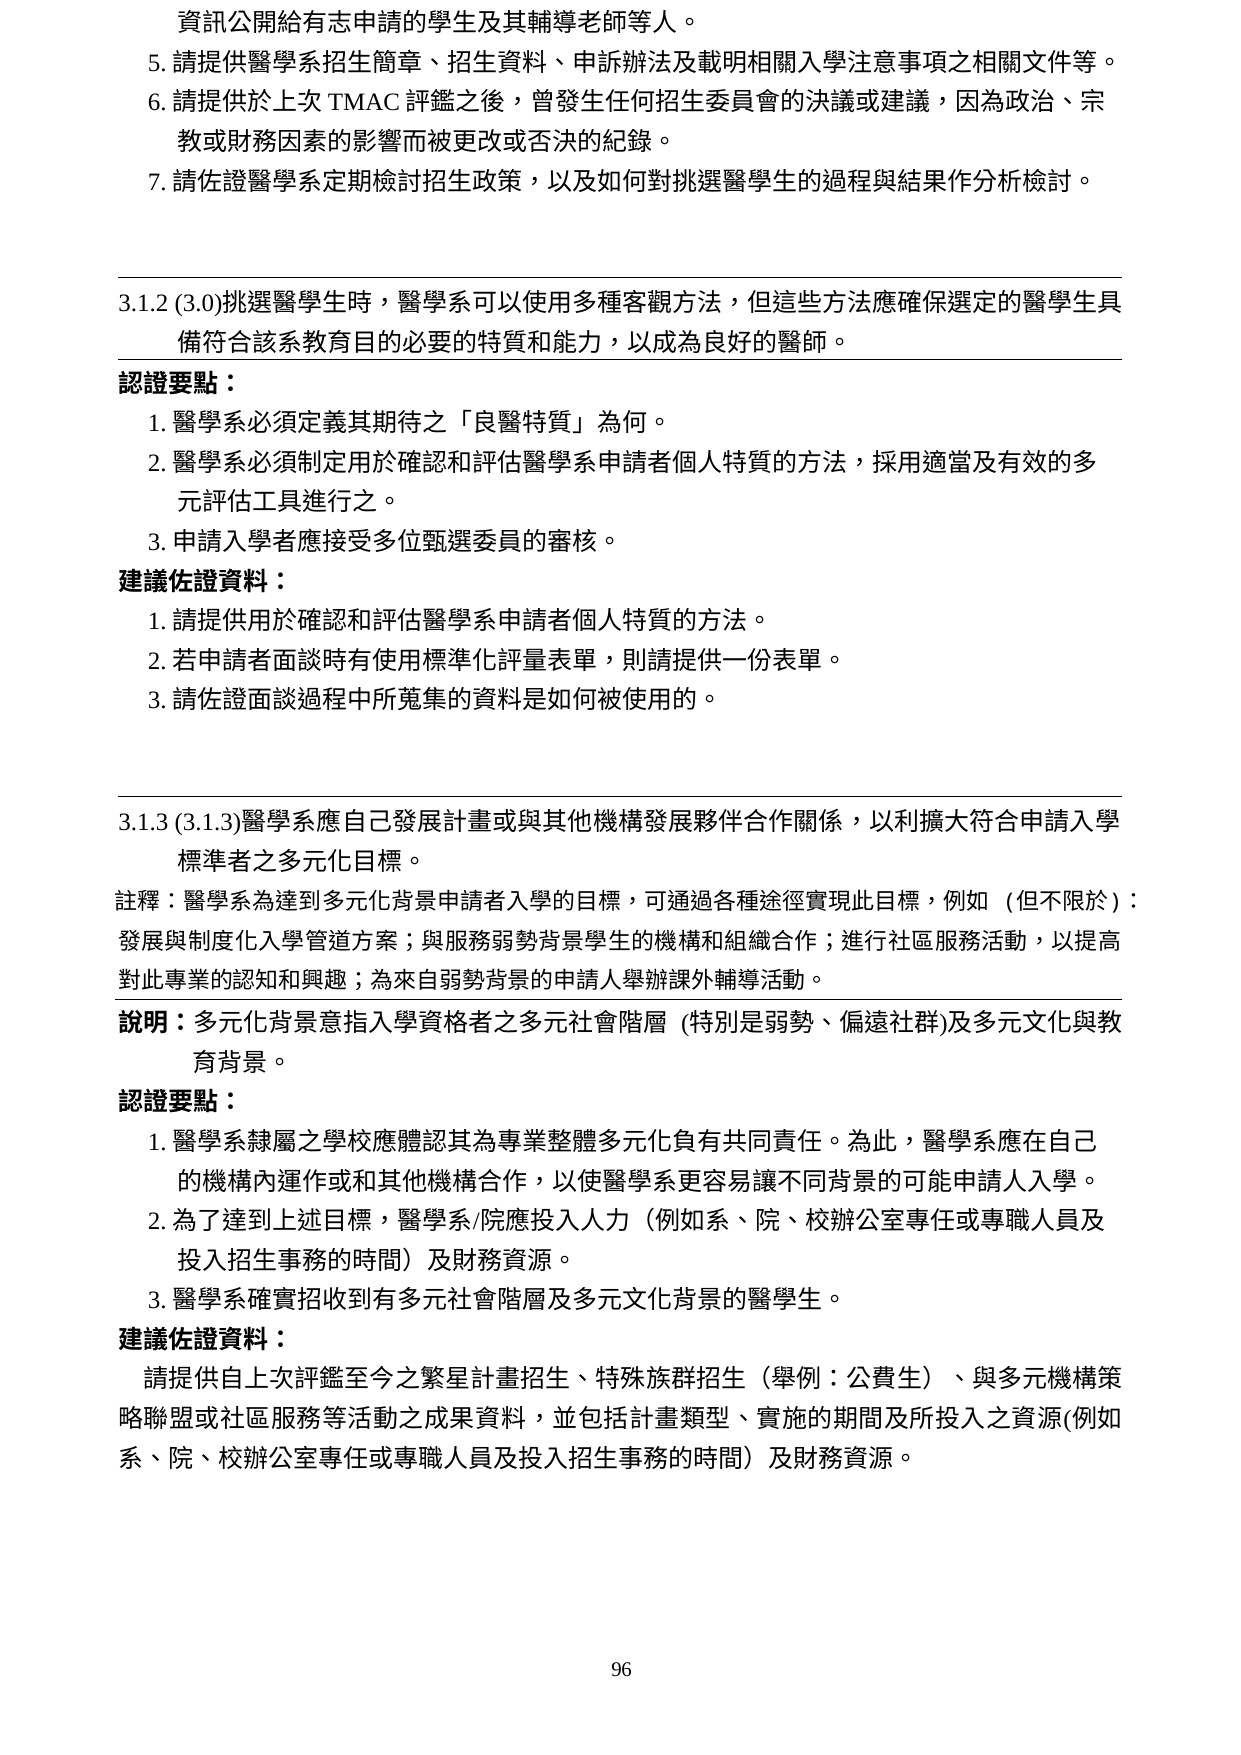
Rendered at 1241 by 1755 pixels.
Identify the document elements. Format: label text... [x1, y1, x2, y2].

text 認證要點： [118, 360, 1122, 400]
list 請提供用於確認和評估醫學系申請者個人特質的方法。 [148, 598, 1122, 637]
list 請提供於上次TMAC評鑑之後，曾發生任何招生委員會的決議或建議，因為政治、宗教或財務因素的影響而被更改或否決的紀錄。 [148, 79, 1122, 158]
text 建議佐證資料： [118, 1317, 1122, 1356]
list 請提供醫學系招生簡章、招生資料、申訴辦法及載明相關入學注意事項之相關文件等。 [148, 39, 1122, 79]
text 建議佐證資料： [118, 558, 1122, 598]
text 說明：多元化背景意指入學資格者之多元社會階層 (特別是弱勢、偏遠社群)及多元文化與教育背景。 [118, 1000, 1122, 1079]
list 若申請者面談時有使用標準化評量表單，則請提供一份表單。 [148, 637, 1122, 677]
text 3.1.3 (3.1.3)醫學系應自己發展計畫或與其他機構發展夥伴合作關係，以利擴大符合申請入學標準者之多元化目標。 [118, 797, 1122, 878]
list 請佐證醫學系定期檢討招生政策，以及如何對挑選醫學生的過程與結果作分析檢討。 [148, 158, 1122, 198]
text 3.1.2 (3.0)挑選醫學生時，醫學系可以使用多種客觀方法，但這些方法應確保選定的醫學生具備符合該系教育目的必要的特質和能力，以成為良好的醫師。 [118, 278, 1122, 359]
text 註釋：醫學系為達到多元化背景申請者入學的目標，可通過各種途徑實現此目標，例如 (但不限於)：發展與制度化入學管道方案；與服務弱勢背景學生的機構和組織合作；進行社區服務活動，以提高對此專業的認知和興趣；為來自弱勢背景的申請人舉辦課外輔導活動。 [114, 878, 1122, 1000]
list 資訊公開給有志申請的學生及其輔導老師等人。 [148, 0, 1122, 39]
text 認證要點： [118, 1079, 1122, 1119]
list 為了達到上述目標，醫學系/院應投入人力（例如系、院、校辦公室專任或專職人員及投入招生事務的時間）及財務資源。 [148, 1198, 1122, 1277]
list 醫學系隸屬之學校應體認其為專業整體多元化負有共同責任。為此，醫學系應在自己的機構內運作或和其他機構合作，以使醫學系更容易讓不同背景的可能申請人入學。 [148, 1119, 1122, 1198]
list 醫學系確實招收到有多元社會階層及多元文化背景的醫學生。 [148, 1277, 1122, 1317]
text 請提供自上次評鑑至今之繁星計畫招生、特殊族群招生（舉例：公費生）、與多元機構策略聯盟或社區服務等活動之成果資料，並包括計畫類型、實施的期間及所投入之資源(例如系、院、校辦公室專任或專職人員及投入招生事務的時間）及財務資源。 [118, 1356, 1122, 1475]
list 請佐證面談過程中所蒐集的資料是如何被使用的。 [148, 677, 1122, 717]
list 醫學系必須制定用於確認和評估醫學系申請者個人特質的方法，採用適當及有效的多元評估工具進行之。 [148, 439, 1122, 519]
list 申請入學者應接受多位甄選委員的審核。 [148, 519, 1122, 558]
list 醫學系必須定義其期待之「良醫特質」為何。 [148, 400, 1122, 439]
